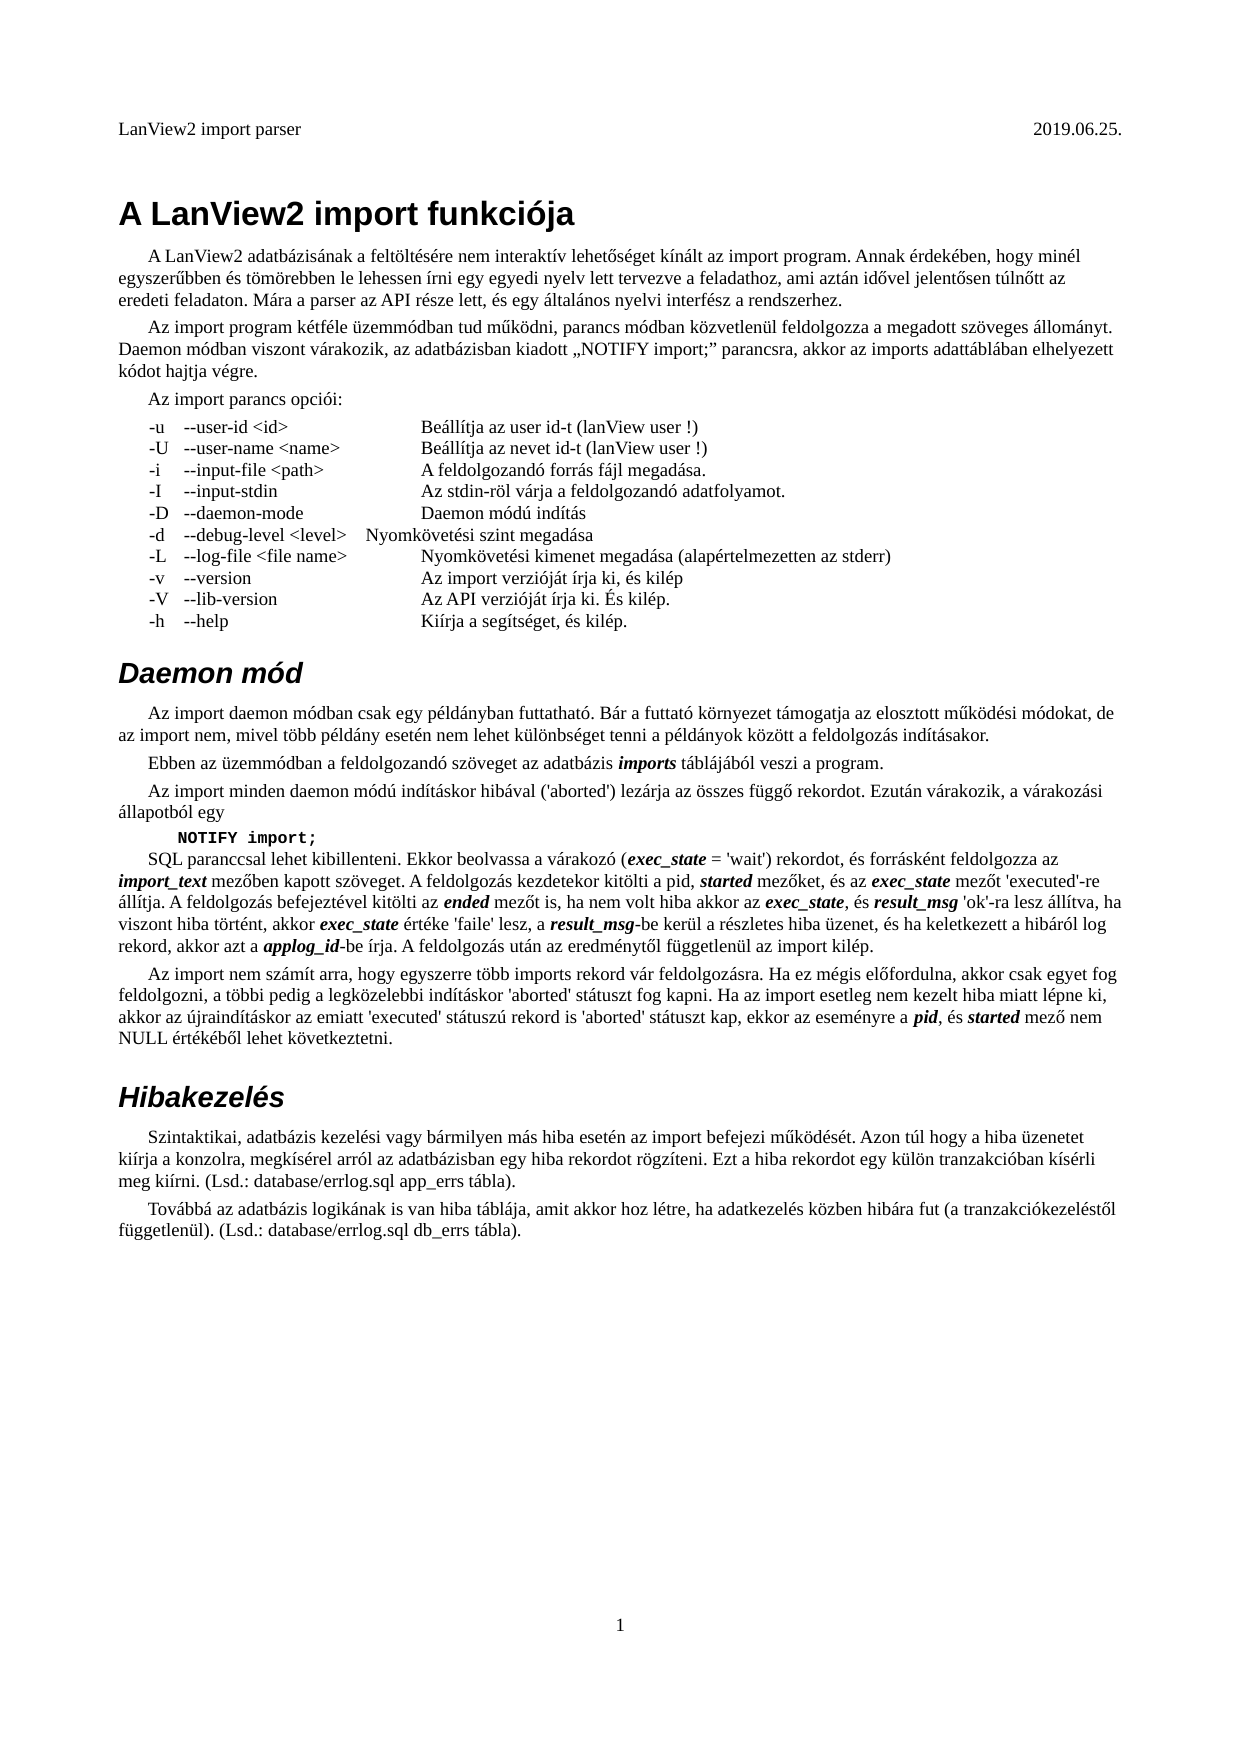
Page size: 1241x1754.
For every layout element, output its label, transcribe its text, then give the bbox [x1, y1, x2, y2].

text Az import program kétféle üzemmódban tud működni, parancs módban közvetlenül feldolgozza a megadott szöveges állományt. Daemon módban viszont várakozik, az adatbázisban kiadott „NOTIFY import;” parancsra, akkor az imports adattáblában elhelyezett kódot hajtja végre. [118, 316, 1122, 381]
text -L --log-file <file name> Nyomkövetési kimenet megadása (alapértelmezetten az stderr) [149, 545, 1122, 567]
text -I --input-stdin Az stdin-röl várja a feldolgozandó adatfolyamot. [149, 480, 1122, 502]
text -V --lib-version Az API verzióját írja ki. És kilép. [149, 588, 1122, 610]
text -d --debug-level <level> Nyomkövetési szint megadása [149, 523, 1122, 545]
text -h --help Kiírja a segítséget, és kilép. [149, 610, 1122, 631]
text -i --input-file <path> A feldolgozandó forrás fájl megadása. [149, 459, 1122, 480]
subtitle A LanView2 import funkciója [118, 194, 1122, 233]
text -u --user-id <id> Beállítja az user id-t (lanView user !) [149, 416, 1122, 437]
text Továbbá az adatbázis logikának is van hiba táblája, amit akkor hoz létre, ha adatkezelés közben hibára fut (a tranzakciókezeléstől függetlenül). (Lsd.: database/errlog.sql db_errs tábla). [118, 1197, 1122, 1241]
text -v --version Az import verzióját írja ki, és kilép [149, 567, 1122, 588]
text NOTIFY import; [177, 829, 1122, 848]
text Az import parancs opciói: [118, 388, 1122, 409]
subtitle Hibakezelés [118, 1080, 1122, 1114]
text Az import daemon módban csak egy példányban futtatható. Bár a futtató környezet támogatja az elosztott működési módokat, de az import nem, mivel több példány esetén nem lehet különbséget tenni a példányok között a feldolgozás indításakor. [118, 702, 1122, 745]
text Ebben az üzemmódban a feldolgozandó szöveget az adatbázis imports táblájából veszi a program. [118, 752, 1122, 773]
text Az import nem számít arra, hogy egyszerre több imports rekord vár feldolgozásra. Ha ez mégis előfordulna, akkor csak egyet fog feldolgozni, a többi pedig a legközelebbi indításkor 'aborted' státuszt fog kapni. Ha az import esetleg nem kezelt hiba miatt lépne ki, akkor az újraindításkor az emiatt 'executed' státuszú rekord is 'aborted' státuszt kap, ekkor az eseményre a pid, és started mező nem NULL értékéből lehet következtetni. [118, 963, 1122, 1049]
text Szintaktikai, adatbázis kezelési vagy bármilyen más hiba esetén az import befejezi működését. Azon túl hogy a hiba üzenetet kiírja a konzolra, megkísérel arról az adatbázisban egy hiba rekordot rögzíteni. Ezt a hiba rekordot egy külön tranzakcióban kísérli meg kiírni. (Lsd.: database/errlog.sql app_errs tábla). [118, 1126, 1122, 1191]
subtitle Daemon mód [118, 656, 1122, 690]
text -D --daemon-mode Daemon módú indítás [149, 502, 1122, 523]
text SQL paranccsal lehet kibillenteni. Ekkor beolvassa a várakozó (exec_state = 'wait') rekordot, és forrásként feldolgozza az import_text mezőben kapott szöveget. A feldolgozás kezdetekor kitölti a pid, started mezőket, és az exec_state mezőt 'executed'-re állítja. A feldolgozás befejeztével kitölti az ended mezőt is, ha nem volt hiba akkor az exec_state, és result_msg 'ok'-ra lesz állítva, ha viszont hiba történt, akkor exec_state értéke 'faile' lesz, a result_msg-be kerül a részletes hiba üzenet, és ha keletkezett a hibáról log rekord, akkor azt a applog_id-be írja. A feldolgozás után az eredménytől függetlenül az import kilép. [118, 848, 1122, 956]
text Az import minden daemon módú indításkor hibával ('aborted') lezárja az összes függő rekordot. Ezután várakozik, a várakozási állapotból egy [118, 780, 1122, 823]
text A LanView2 adatbázisának a feltöltésére nem interaktív lehetőséget kínált az import program. Annak érdekében, hogy minél egyszerűbben és tömörebben le lehessen írni egy egyedi nyelv lett tervezve a feladathoz, ami aztán idővel jelentősen túlnőtt az eredeti feladaton. Mára a parser az API része lett, és egy általános nyelvi interfész a rendszerhez. [118, 245, 1122, 310]
text -U --user-name <name> Beállítja az nevet id-t (lanView user !) [149, 437, 1122, 459]
